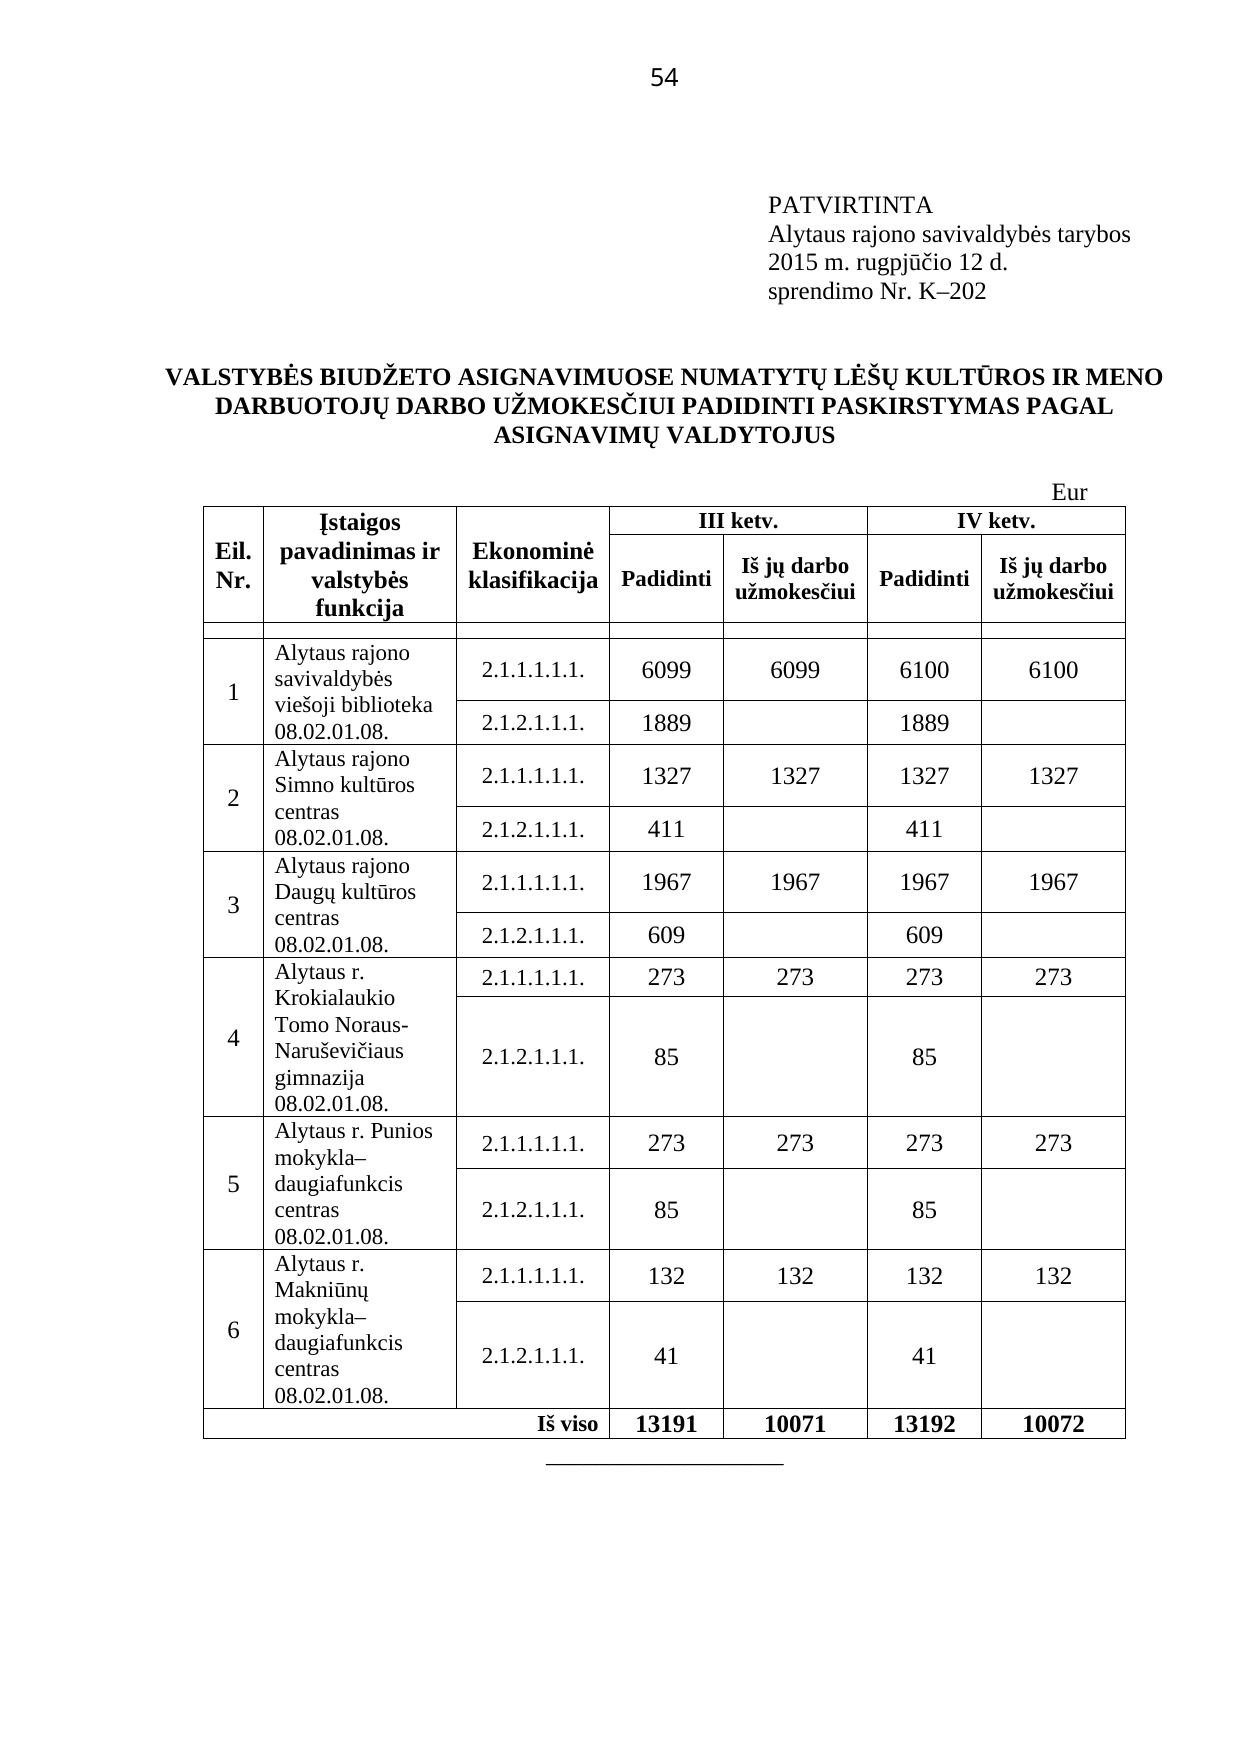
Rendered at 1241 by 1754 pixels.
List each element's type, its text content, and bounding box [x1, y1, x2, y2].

table_cell 1967 [868, 852, 981, 912]
table_cell [264, 623, 456, 638]
table_cell 273 [724, 958, 867, 996]
table_cell 2 [204, 745, 263, 851]
table_cell 132 [610, 1250, 723, 1301]
table_cell 4 [204, 958, 263, 1116]
text Eur [823, 477, 1181, 506]
table_cell 2.1.1.1.1.1. [457, 958, 609, 996]
table_cell 273 [868, 958, 981, 996]
table_cell 6 [204, 1250, 263, 1408]
table_cell 273 [982, 958, 1125, 996]
text 2015 m. rugpjūčio 12 d. [148, 247, 1181, 276]
table_cell 411 [610, 807, 723, 851]
table_cell 2.1.2.1.1.1. [457, 997, 609, 1116]
text sprendimo Nr. K–202 [148, 276, 1181, 305]
table_cell 85 [868, 1169, 981, 1249]
table_cell 1889 [610, 701, 723, 744]
table_header Ekonominė klasifikacija [457, 507, 609, 622]
table_cell [724, 997, 867, 1116]
table_cell Iš viso [204, 1409, 609, 1438]
table_cell 273 [982, 1117, 1125, 1168]
table_cell 609 [868, 913, 981, 957]
table_cell 411 [868, 807, 981, 851]
table_cell 273 [724, 1117, 867, 1168]
table_cell 2.1.2.1.1.1. [457, 701, 609, 744]
table_cell 5 [204, 1117, 263, 1249]
table_cell 2.1.1.1.1.1. [457, 1250, 609, 1301]
table_cell 1967 [982, 852, 1125, 912]
table_cell 273 [610, 958, 723, 996]
table_cell Alytaus r. Krokialaukio Tomo Noraus-Naruševičiaus gimnazija 08.02.01.08. [264, 958, 456, 1116]
table_cell 6099 [610, 639, 723, 699]
table_cell 3 [204, 852, 263, 957]
table_cell 132 [724, 1250, 867, 1301]
table_cell [982, 997, 1125, 1116]
table_cell [982, 807, 1125, 851]
table_header IV ketv. [868, 507, 1125, 534]
table_cell [982, 913, 1125, 957]
table_header Eil. Nr. [204, 507, 263, 622]
table_cell 6100 [868, 639, 981, 699]
table_cell [982, 1169, 1125, 1249]
table_cell 1327 [724, 745, 867, 806]
table_cell 2.1.2.1.1.1. [457, 1302, 609, 1408]
table_cell 1327 [982, 745, 1125, 806]
table_header Įstaigos pavadinimas ir valstybės funkcija [264, 507, 456, 622]
table_cell [204, 623, 263, 638]
table_cell 2.1.1.1.1.1. [457, 852, 609, 912]
text Alytaus rajono savivaldybės tarybos [148, 219, 1181, 247]
text PATVIRTINTA [633, 190, 1181, 219]
table_cell Padidinti [610, 535, 723, 622]
table_cell Iš jų darbo užmokesčiui [724, 535, 867, 622]
table_header III ketv. [610, 507, 867, 534]
table_cell Alytaus rajono Daugų kultūros centras 08.02.01.08. [264, 852, 456, 957]
table_cell [724, 807, 867, 851]
table_cell [724, 1169, 867, 1249]
table_cell 2.1.1.1.1.1. [457, 1117, 609, 1168]
table_cell 132 [982, 1250, 1125, 1301]
table_cell 1327 [610, 745, 723, 806]
table_cell [457, 623, 609, 638]
table_cell 2.1.2.1.1.1. [457, 913, 609, 957]
table_cell Alytaus rajono Simno kultūros centras 08.02.01.08. [264, 745, 456, 851]
table_cell 2.1.1.1.1.1. [457, 639, 609, 699]
table_cell 2.1.2.1.1.1. [457, 1169, 609, 1249]
table_cell 609 [610, 913, 723, 957]
table_cell Alytaus r. Makniūnų mokykla–daugiafunkcis centras 08.02.01.08. [264, 1250, 456, 1408]
table_cell 1967 [610, 852, 723, 912]
table_cell [982, 701, 1125, 744]
table_cell 1327 [868, 745, 981, 806]
table_cell 6100 [982, 639, 1125, 699]
table_cell 41 [868, 1302, 981, 1408]
table_cell 1889 [868, 701, 981, 744]
table_cell 41 [610, 1302, 723, 1408]
text VALSTYBĖS BIUDŽETO ASIGNAVIMUOSE NUMATYTŲ LĖŠŲ KULTŪROS IR MENO DARBUOTOJŲ DARBO UŽMOKESČIUI PADIDINTI PASKIRSTYMAS PAGAL ASIGNAVIMŲ VALDYTOJUS [148, 362, 1181, 449]
table_cell 2.1.1.1.1.1. [457, 745, 609, 806]
table_cell 85 [868, 997, 981, 1116]
table_cell Alytaus rajono savivaldybės viešoji biblioteka 08.02.01.08. [264, 639, 456, 744]
table_cell [868, 623, 981, 638]
table_cell [724, 913, 867, 957]
table_cell 10071 [724, 1409, 867, 1438]
table_cell [724, 623, 867, 638]
table_cell 13191 [610, 1409, 723, 1438]
table_cell [982, 1302, 1125, 1408]
table_cell [724, 701, 867, 744]
table_cell 1 [204, 639, 263, 744]
table_cell 85 [610, 1169, 723, 1249]
table_cell 13192 [868, 1409, 981, 1438]
table_cell 85 [610, 997, 723, 1116]
table_cell 2.1.2.1.1.1. [457, 807, 609, 851]
table_cell 132 [868, 1250, 981, 1301]
table_cell Iš jų darbo užmokesčiui [982, 535, 1125, 622]
text ___________________ [148, 1439, 1181, 1468]
table_cell Alytaus r. Punios mokykla–daugiafunkcis centras 08.02.01.08. [264, 1117, 456, 1249]
table_cell Padidinti [868, 535, 981, 622]
table_cell 273 [868, 1117, 981, 1168]
table_cell 1967 [724, 852, 867, 912]
table_cell [610, 623, 723, 638]
table_cell 10072 [982, 1409, 1125, 1438]
table_cell [724, 1302, 867, 1408]
table_cell 6099 [724, 639, 867, 699]
table_cell 273 [610, 1117, 723, 1168]
table_cell [982, 623, 1125, 638]
